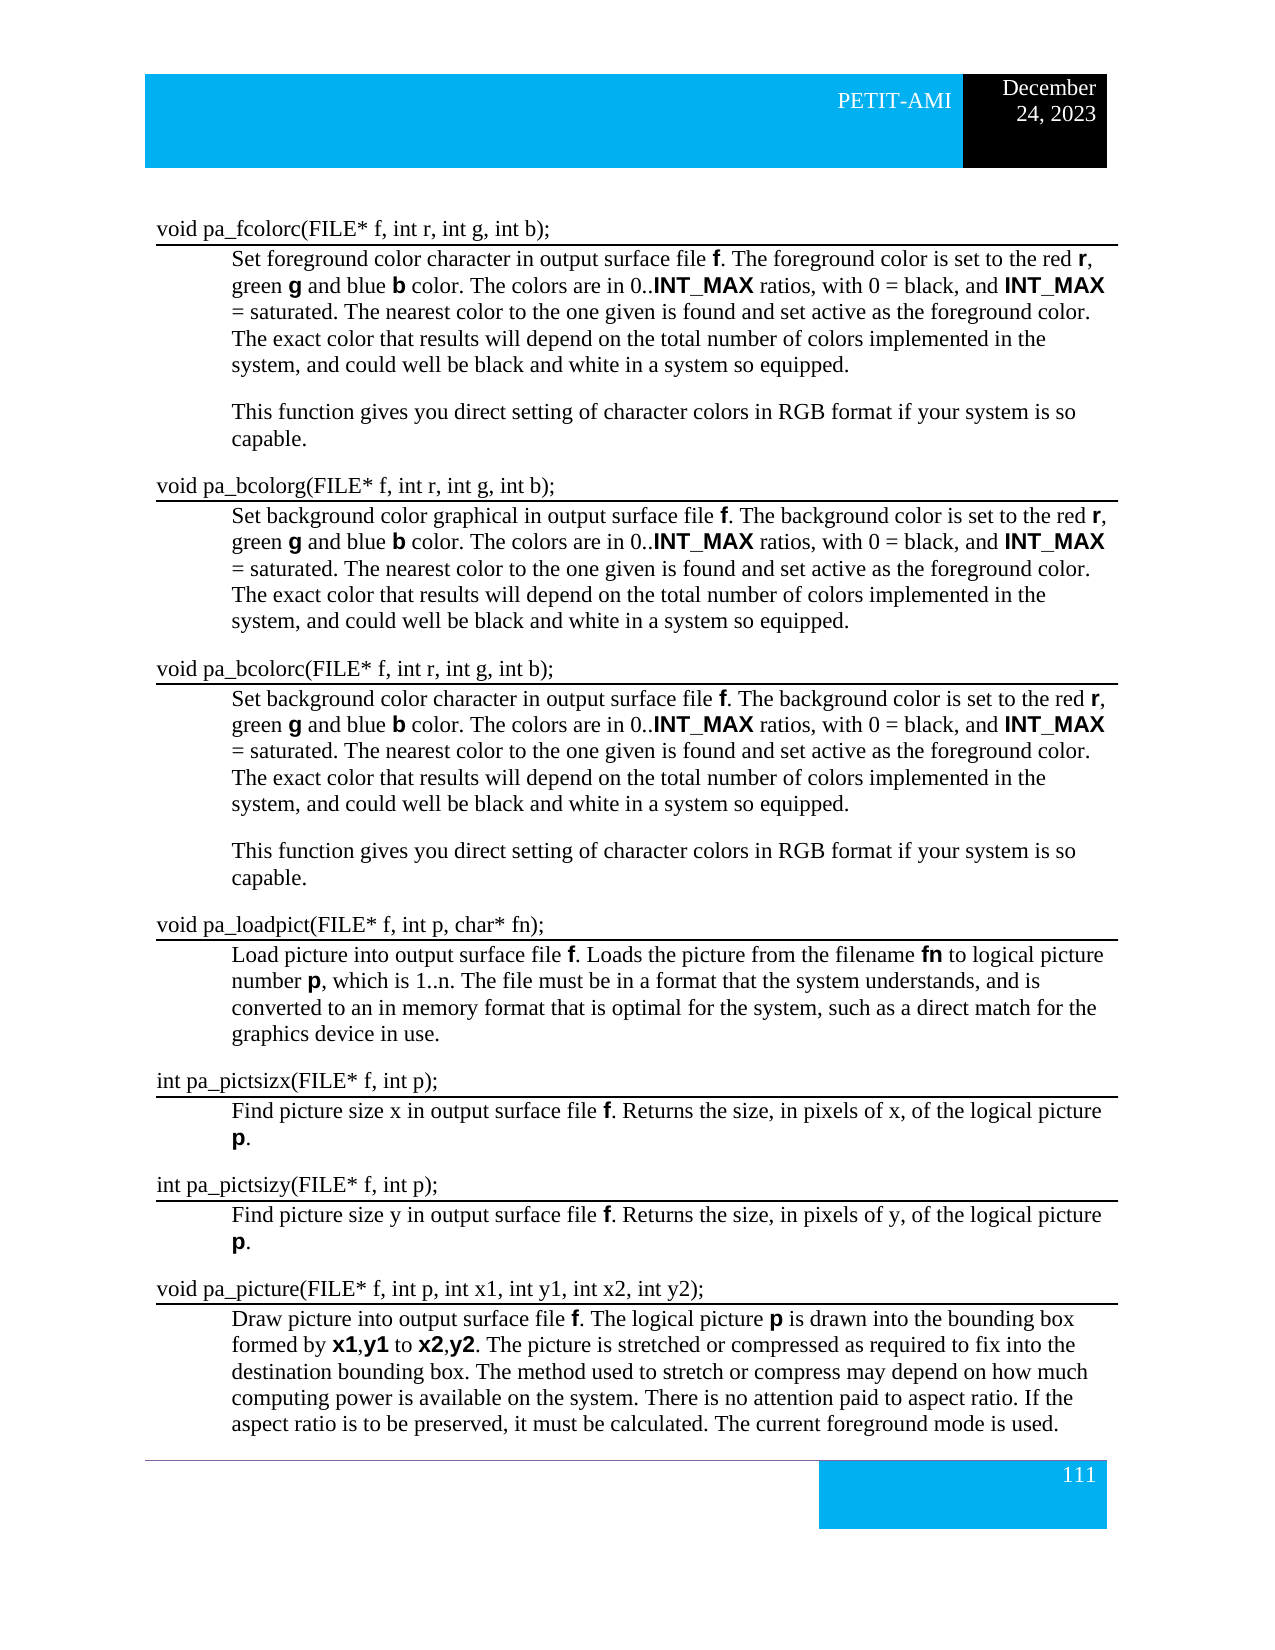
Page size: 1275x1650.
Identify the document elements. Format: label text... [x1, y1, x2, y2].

text void pa_bcolorg(FILE* f, int r, int g, int b); [156, 472, 1118, 500]
text int pa_pictsizy(FILE* f, int p); [156, 1171, 1118, 1200]
text Find picture size y in output surface file f. Returns the size, in pixels of y, of the logical picture p. [231, 1202, 1118, 1254]
text int pa_pictsizx(FILE* f, int p); [156, 1067, 1118, 1096]
text void pa_bcolorc(FILE* f, int r, int g, int b); [156, 654, 1118, 683]
text void pa_picture(FILE* f, int p, int x1, int y1, int x2, int y2); [156, 1275, 1118, 1303]
text Set background color graphical in output surface file f. The background color is set to the red r, green g and blue b color. The colors are in 0..INT_MAX ratios, with 0 = black, and INT_MAX = saturated. The nearest color to the one given is found and set active as the foreground color. The exact color that results will depend on the total number of colors implemented in the system, and could well be black and white in a system so equipped. [231, 502, 1118, 634]
text This function gives you direct setting of character colors in RGB format if your system is so capable. [231, 398, 1118, 451]
text void pa_loadpict(FILE* f, int p, char* fn); [156, 911, 1118, 939]
text Find picture size x in output surface file f. Returns the size, in pixels of x, of the logical picture p. [231, 1098, 1118, 1150]
text Draw picture into output surface file f. The logical picture p is drawn into the bounding box formed by x1,y1 to x2,y2. The picture is stretched or compressed as required to fix into the destination bounding box. The method used to stretch or compress may depend on how much computing power is available on the system. There is no attention paid to aspect ratio. If the aspect ratio is to be preserved, it must be calculated. The current foreground mode is used. [231, 1305, 1118, 1437]
text void pa_fcolorc(FILE* f, int r, int g, int b); [156, 215, 1118, 244]
text This function gives you direct setting of character colors in RGB format if your system is so capable. [231, 837, 1118, 890]
text Set foreground color character in output surface file f. The foreground color is set to the red r, green g and blue b color. The colors are in 0..INT_MAX ratios, with 0 = black, and INT_MAX = saturated. The nearest color to the one given is found and set active as the foreground color. The exact color that results will depend on the total number of colors implemented in the system, and could well be black and white in a system so equipped. [231, 246, 1118, 377]
text Load picture into output surface file f. Loads the picture from the filename fn to logical picture number p, which is 1..n. The file must be in a format that the system understands, and is converted to an in memory format that is optimal for the system, such as a direct match for the graphics device in use. [231, 941, 1118, 1047]
text Set background color character in output surface file f. The background color is set to the red r, green g and blue b color. The colors are in 0..INT_MAX ratios, with 0 = black, and INT_MAX = saturated. The nearest color to the one given is found and set active as the foreground color. The exact color that results will depend on the total number of colors implemented in the system, and could well be black and white in a system so equipped. [231, 685, 1118, 817]
